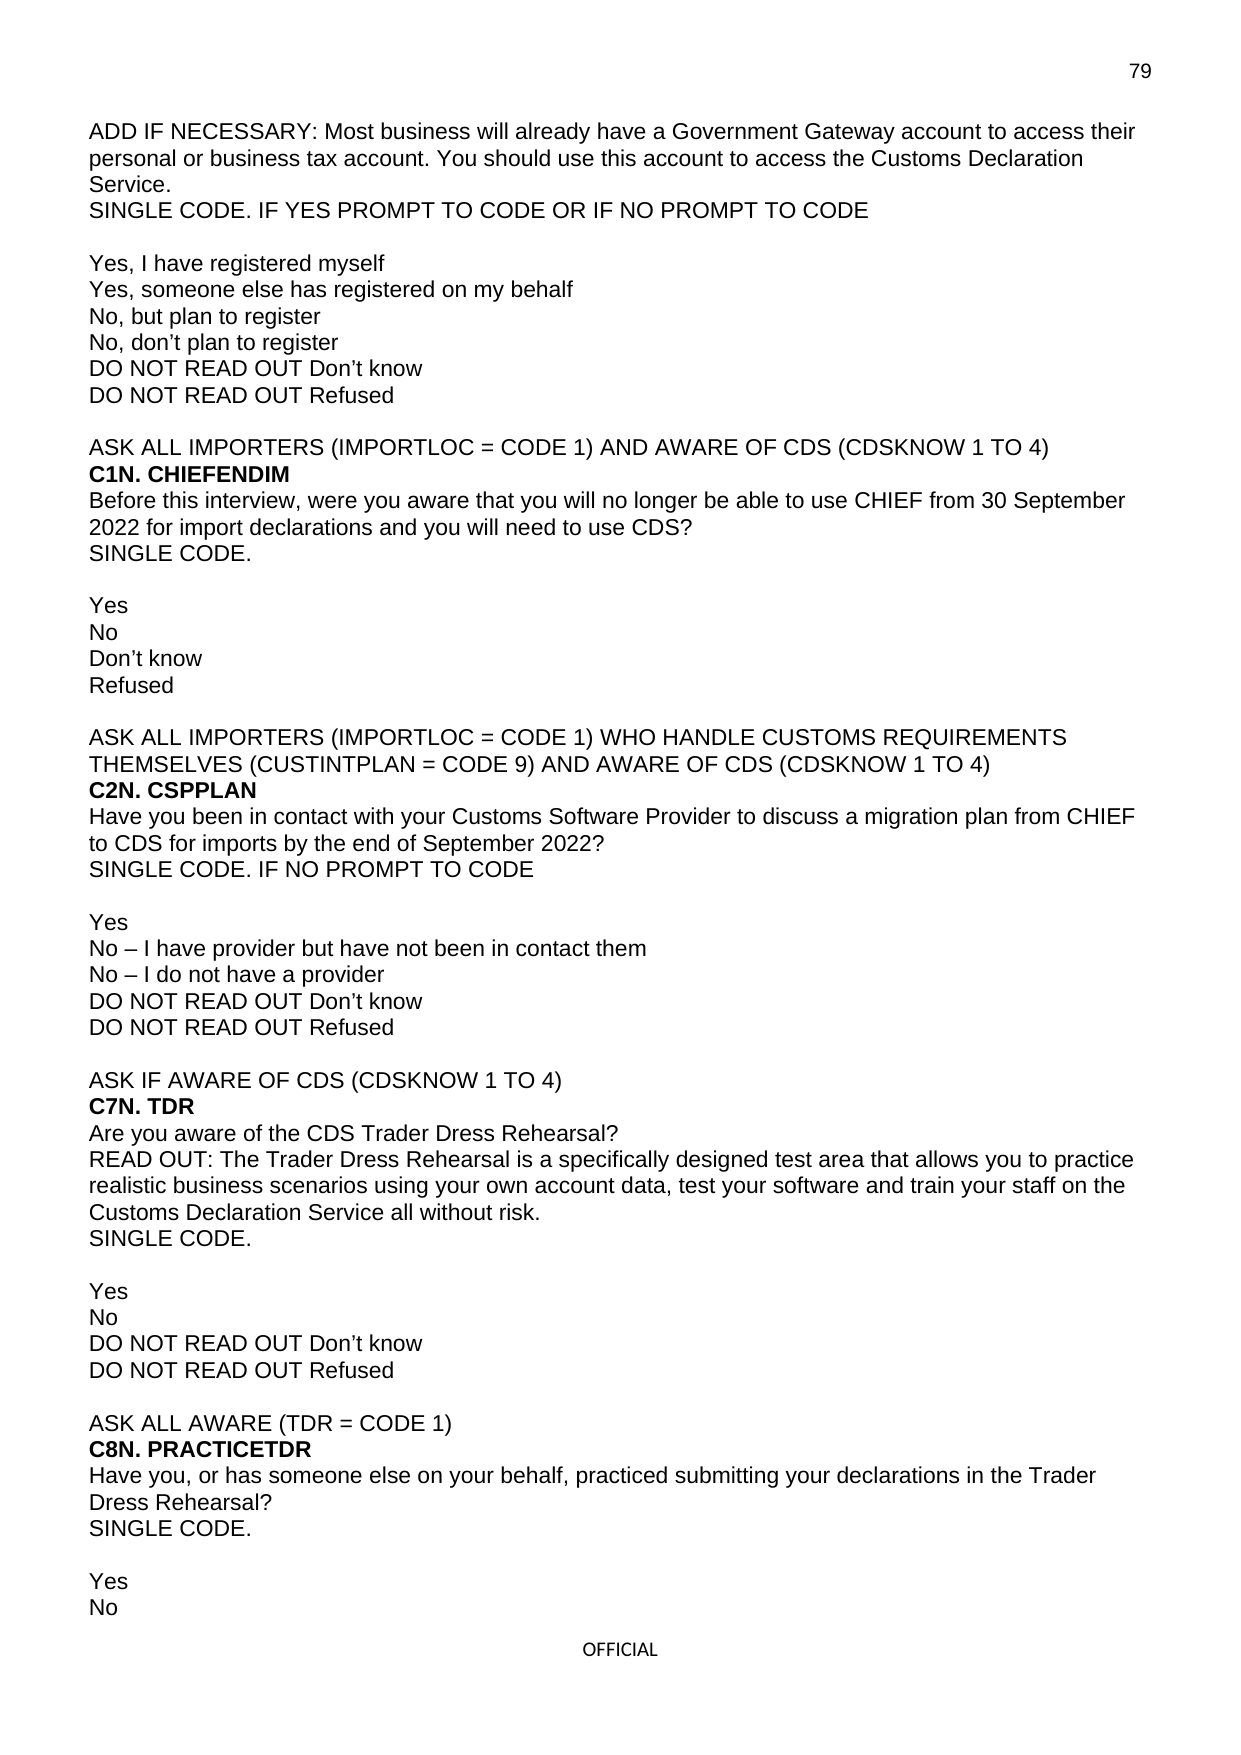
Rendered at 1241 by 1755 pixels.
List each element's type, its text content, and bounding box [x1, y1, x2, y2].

text C7N. TDR [89, 1093, 1152, 1119]
text DO NOT READ OUT Refused [89, 1014, 1152, 1041]
text DO NOT READ OUT Don’t know [89, 355, 1152, 382]
text ASK ALL IMPORTERS (IMPORTLOC = CODE 1) WHO HANDLE CUSTOMS REQUIREMENTS THEMSELVES (CUSTINTPLAN = CODE 9) AND AWARE OF CDS (CDSKNOW 1 TO 4) [89, 724, 1152, 777]
text DO NOT READ OUT Don’t know [89, 988, 1152, 1014]
text ASK ALL AWARE (TDR = CODE 1) [89, 1409, 1152, 1436]
text No – I do not have a provider [89, 961, 1152, 988]
text ADD IF NECESSARY: Most business will already have a Government Gateway account to access their personal or business tax account. You should use this account to access the Customs Declaration Service. [89, 118, 1152, 197]
text No [89, 1594, 1152, 1620]
text Yes [89, 592, 1152, 619]
text SINGLE CODE. IF YES PROMPT TO CODE OR IF NO PROMPT TO CODE [89, 197, 1152, 223]
text Have you been in contact with your Customs Software Provider to discuss a migration plan from CHIEF to CDS for imports by the end of September 2022? [89, 803, 1152, 856]
text DO NOT READ OUT Refused [89, 382, 1152, 408]
text ASK ALL IMPORTERS (IMPORTLOC = CODE 1) AND AWARE OF CDS (CDSKNOW 1 TO 4) [89, 434, 1152, 461]
text SINGLE CODE. IF NO PROMPT TO CODE [89, 856, 1152, 882]
text No, but plan to register [89, 303, 1152, 329]
text Yes [89, 909, 1152, 935]
text No [89, 1304, 1152, 1330]
text DO NOT READ OUT Don’t know [89, 1330, 1152, 1357]
text SINGLE CODE. [89, 540, 1152, 566]
text Before this interview, were you aware that you will no longer be able to use CHIEF from 30 September 2022 for import declarations and you will need to use CDS? [89, 487, 1152, 540]
text Have you, or has someone else on your behalf, practiced submitting your declarations in the Trader Dress Rehearsal? [89, 1462, 1152, 1515]
text READ OUT: The Trader Dress Rehearsal is a specifically designed test area that allows you to practice realistic business scenarios using your own account data, test your software and train your staff on the Customs Declaration Service all without risk. [89, 1146, 1152, 1225]
text C8N. PRACTICETDR [89, 1436, 1152, 1462]
text SINGLE CODE. [89, 1515, 1152, 1541]
text Don’t know [89, 645, 1152, 672]
text Yes [89, 1278, 1152, 1304]
text SINGLE CODE. [89, 1225, 1152, 1251]
text No – I have provider but have not been in contact them [89, 935, 1152, 961]
text No [89, 619, 1152, 645]
text C2N. CSPPLAN [89, 777, 1152, 803]
text C1N. CHIEFENDIM [89, 461, 1152, 487]
text No, don’t plan to register [89, 329, 1152, 355]
text Yes, I have registered myself [89, 250, 1152, 276]
text DO NOT READ OUT Refused [89, 1357, 1152, 1383]
text Are you aware of the CDS Trader Dress Rehearsal? [89, 1119, 1152, 1146]
text ASK IF AWARE OF CDS (CDSKNOW 1 TO 4) [89, 1067, 1152, 1093]
text Refused [89, 672, 1152, 698]
text Yes [89, 1568, 1152, 1594]
text Yes, someone else has registered on my behalf [89, 276, 1152, 303]
